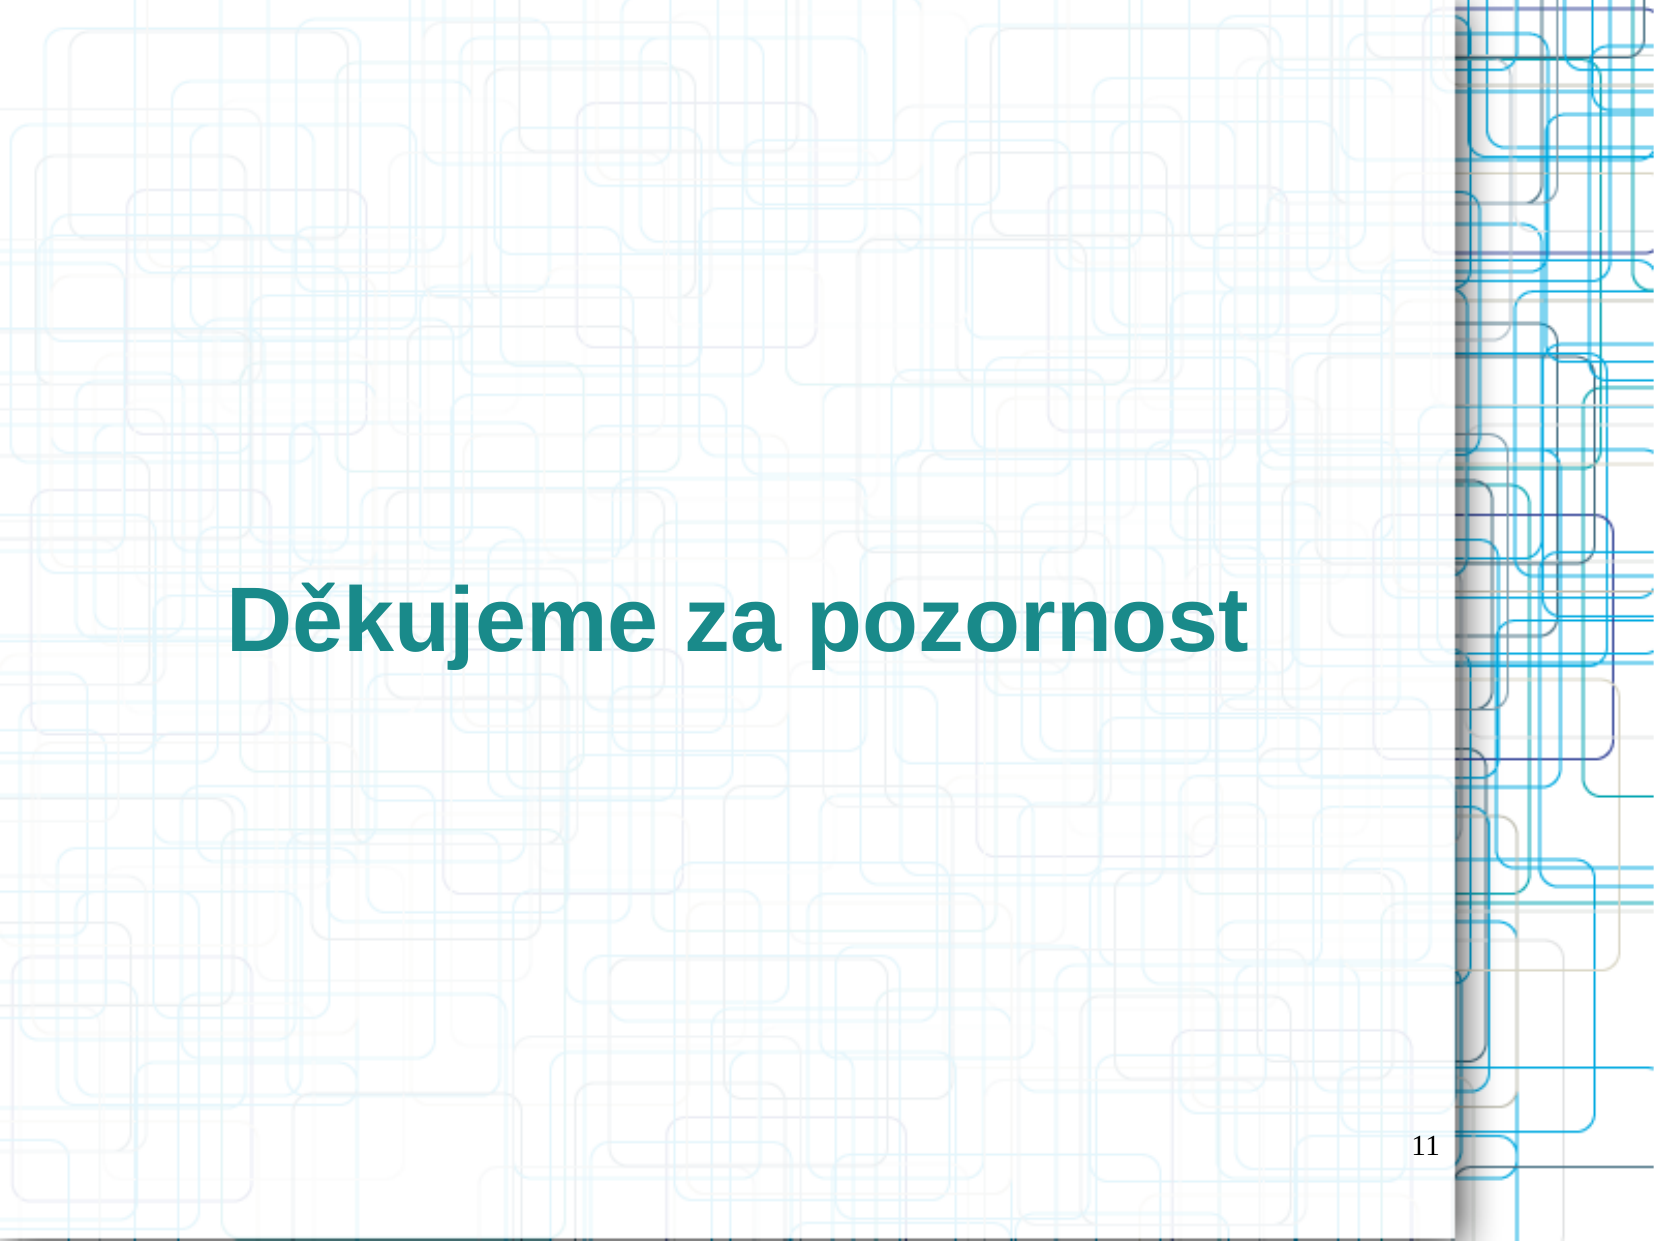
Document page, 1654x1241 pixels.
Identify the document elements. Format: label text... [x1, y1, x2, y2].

title Děkujeme za pozornost [59, 516, 1418, 724]
picture [0, 0, 1654, 1241]
